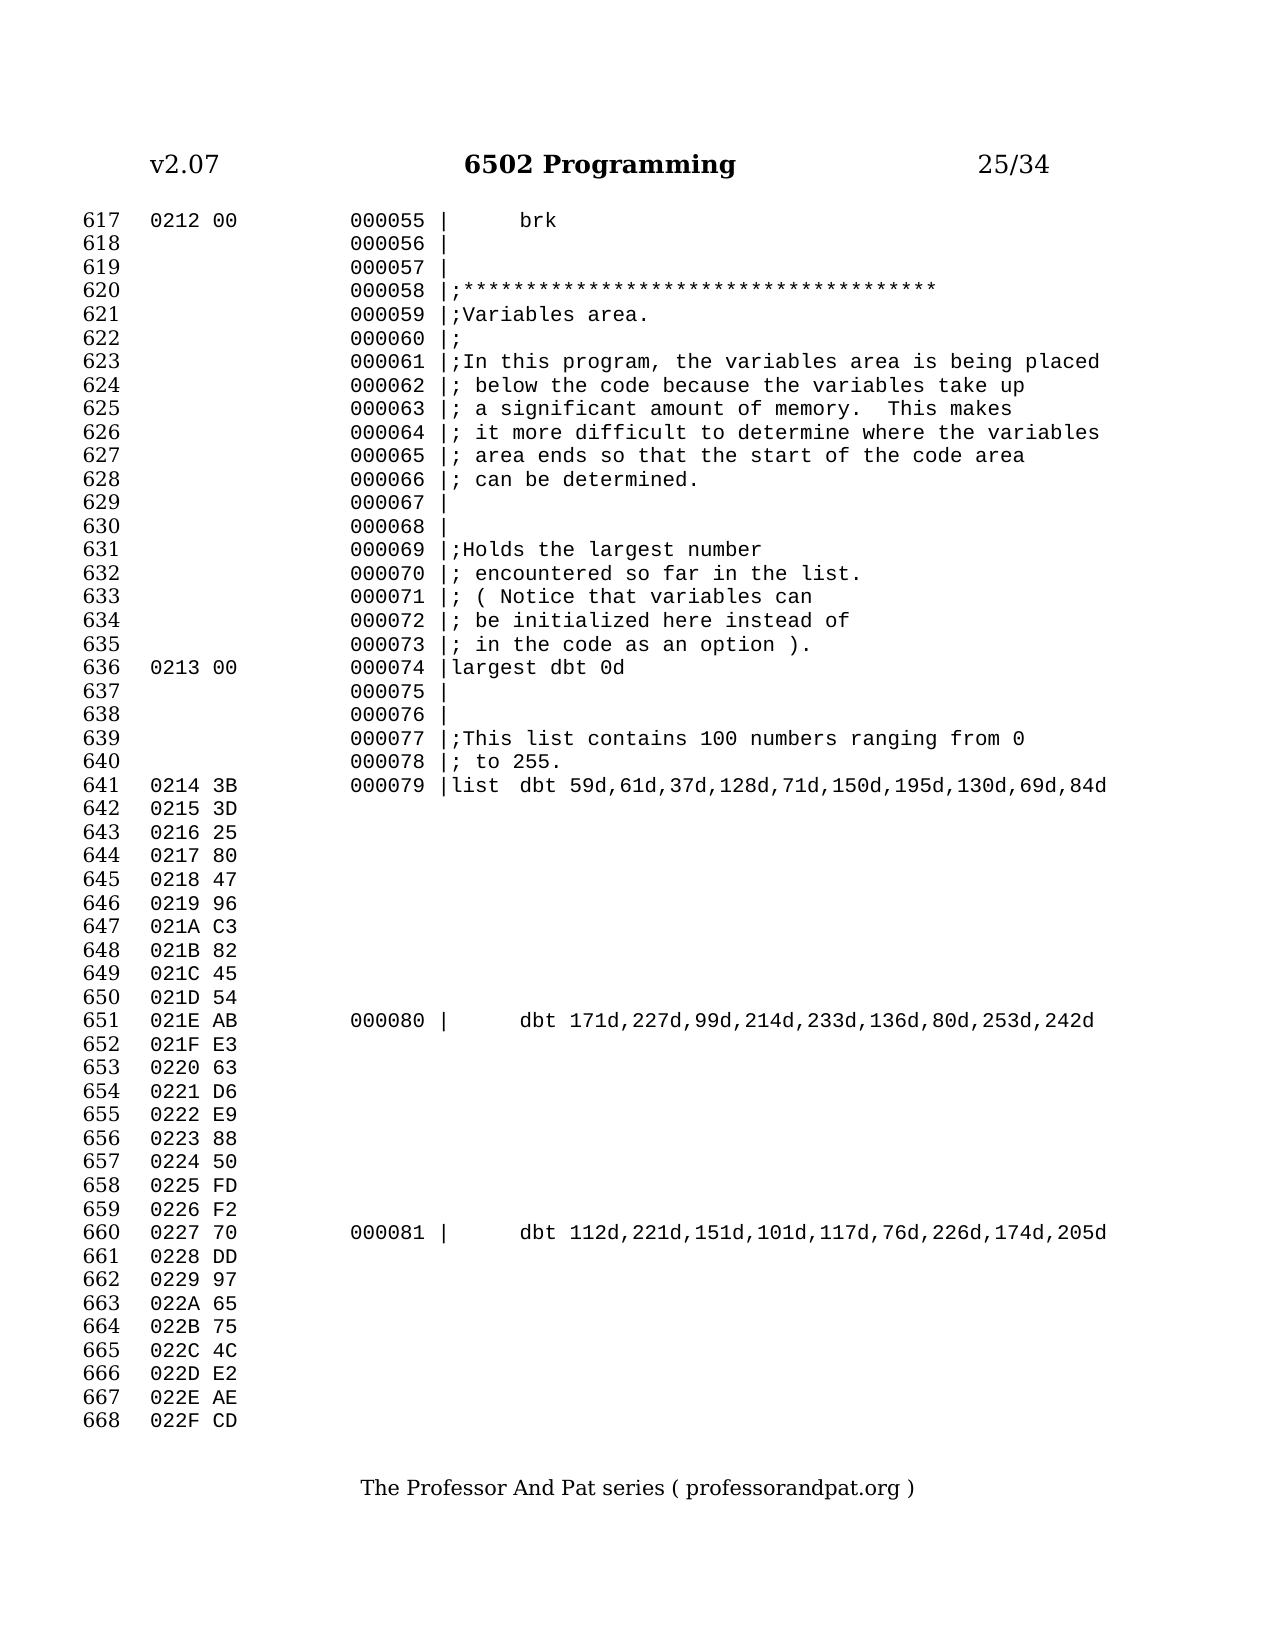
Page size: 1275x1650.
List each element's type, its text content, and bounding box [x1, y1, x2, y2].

text 000065 |; area ends so that the start of the code area [150, 445, 1125, 469]
text 021F E3 [150, 1034, 1125, 1057]
text 022E AE [150, 1387, 1125, 1411]
text 000061 |;In this program, the variables area is being placed [150, 351, 1125, 375]
text 0223 88 [150, 1128, 1125, 1152]
text 0216 25 [150, 822, 1125, 846]
text 0222 E9 [150, 1104, 1125, 1128]
text 0228 DD [150, 1246, 1125, 1269]
text 022D E2 [150, 1363, 1125, 1387]
text 000077 |;This list contains 100 numbers ranging from 0 [150, 728, 1125, 751]
text 022C 4C [150, 1340, 1125, 1363]
text 000062 |; below the code because the variables take up [150, 375, 1125, 398]
text 021E AB 000080 | dbt 171d,227d,99d,214d,233d,136d,80d,253d,242d [150, 1010, 1125, 1034]
text 021A C3 [150, 916, 1125, 940]
text 000078 |; to 255. [150, 751, 1125, 775]
text 000059 |;Variables area. [150, 304, 1125, 328]
text 0221 D6 [150, 1081, 1125, 1104]
text 000075 | [150, 681, 1125, 704]
text 0227 70 000081 | dbt 112d,221d,151d,101d,117d,76d,226d,174d,205d [150, 1222, 1125, 1246]
text 0219 96 [150, 893, 1125, 916]
text 000076 | [150, 704, 1125, 728]
text 0215 3D [150, 798, 1125, 822]
text 022B 75 [150, 1316, 1125, 1340]
text 0224 50 [150, 1152, 1125, 1175]
text 0220 63 [150, 1057, 1125, 1081]
text 000060 |; [150, 328, 1125, 351]
text 000058 |;************************************** [150, 281, 1125, 304]
text 0225 FD [150, 1175, 1125, 1199]
text 000067 | [150, 492, 1125, 516]
text 0226 F2 [150, 1199, 1125, 1222]
text 0213 00 000074 |largest dbt 0d [150, 657, 1125, 681]
text 0214 3B 000079 |list dbt 59d,61d,37d,128d,71d,150d,195d,130d,69d,84d [150, 775, 1125, 798]
text 0217 80 [150, 846, 1125, 869]
text 0218 47 [150, 869, 1125, 893]
text 021B 82 [150, 940, 1125, 963]
text 000069 |;Holds the largest number [150, 539, 1125, 563]
text 000057 | [150, 257, 1125, 281]
text 0212 00 000055 | brk [150, 210, 1125, 233]
text 021C 45 [150, 963, 1125, 987]
text 000072 |; be initialized here instead of [150, 610, 1125, 634]
text 021D 54 [150, 987, 1125, 1010]
text 000056 | [150, 233, 1125, 257]
text 000064 |; it more difficult to determine where the variables [150, 422, 1125, 445]
text 000066 |; can be determined. [150, 469, 1125, 492]
text 000073 |; in the code as an option ). [150, 634, 1125, 657]
text 000063 |; a significant amount of memory. This makes [150, 398, 1125, 422]
text 000068 | [150, 516, 1125, 539]
text 022A 65 [150, 1293, 1125, 1316]
text 000070 |; encountered so far in the list. [150, 563, 1125, 587]
text 0229 97 [150, 1269, 1125, 1293]
text 000071 |; ( Notice that variables can [150, 587, 1125, 610]
text 022F CD [150, 1411, 1125, 1434]
